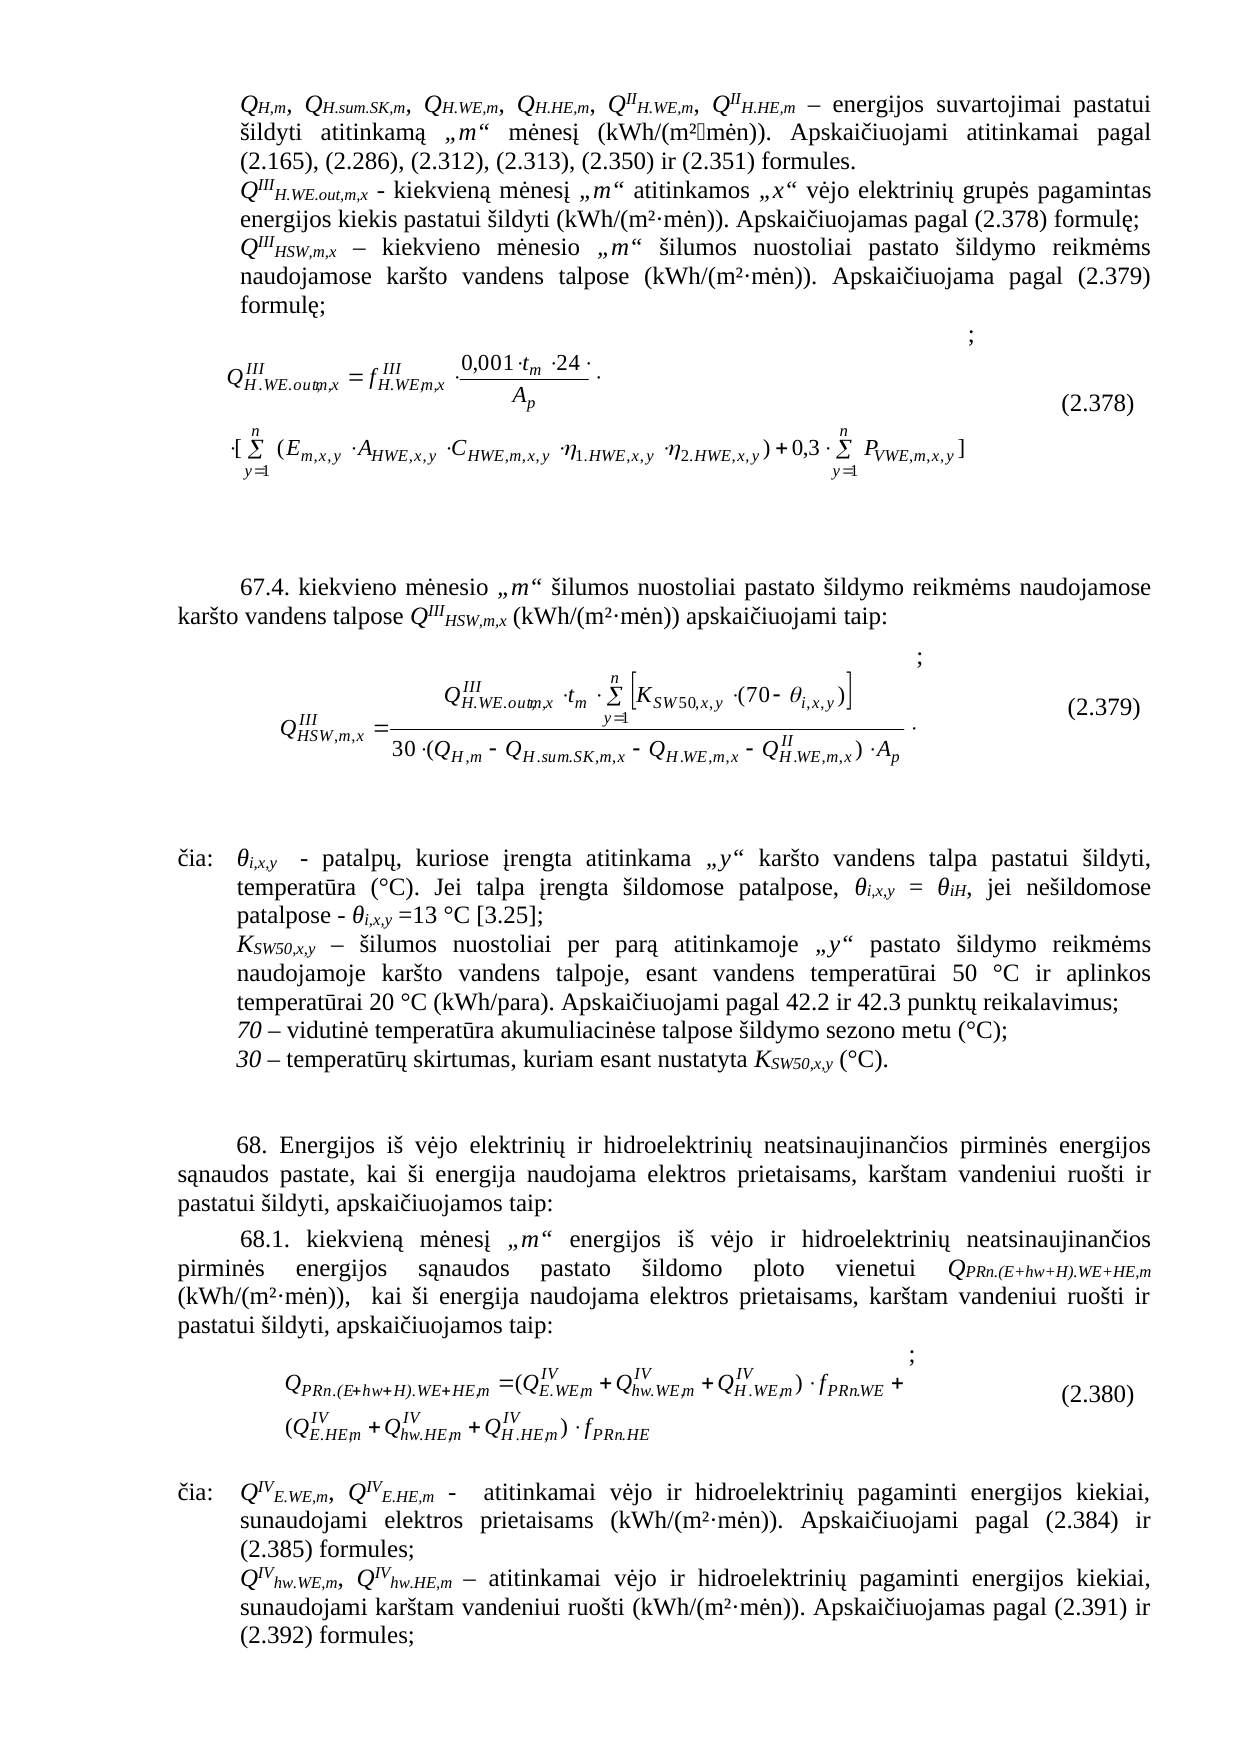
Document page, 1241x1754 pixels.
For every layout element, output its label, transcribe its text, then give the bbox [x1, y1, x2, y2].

text 68. Energijos iš vėjo elektrinių ir hidroelektrinių neatsinaujinančios pirminės energijos sąnaudos pastate, kai ši energija naudojama elektros prietaisams, karštam vandeniui ruošti ir pastatui šildyti, apskaičiuojamos taip: [177, 1130, 1151, 1217]
text 30 – temperatūrų skirtumas, kuriam esant nustatyta KSW50,x,y (°C). [177, 1044, 1151, 1073]
table_header ; [177, 319, 1021, 486]
text QIIIH.WE.out,m,x - kiekvieną mėnesį „m“ atitinkamos „x“ vėjo elektrinių grupės pagamintas energijos kiekis pastatui šildyti (kWh/(m²·mėn)). Apskaičiuojamas pagal (2.378) formulę; [240, 175, 1151, 232]
table_header (2.380) [1020, 1339, 1151, 1448]
table_header (2.378) [1021, 319, 1151, 486]
text 67.4. kiekvieno mėnesio „m“ šilumos nuostoliai pastato šildymo reikmėms naudojamose karšto vandens talpose QIIIHSW,m,x (kWh/(m²·mėn)) apskaičiuojami taip: [177, 572, 1151, 629]
text 68.1. kiekvieną mėnesį „m“ energijos iš vėjo ir hidroelektrinių neatsinaujinančios pirminės energijos sąnaudos pastato šildomo ploto vienetui QPRn.(E+hw+H).WE+HE,m (kWh/(m²·mėn)), kai ši energija naudojama elektros prietaisams, karštam vandeniui ruošti ir pastatui šildyti, apskaičiuojamos taip: [177, 1224, 1151, 1339]
text QH,m, QH.sum.SK,m, QH.WE,m, QH.HE,m, QIIH.WE,m, QIIH.HE,m – energijos suvartojimai pastatui šildyti atitinkamą „m“ mėnesį (kWh/(m²mėn)). Apskaičiuojami atitinkamai pagal (2.165), (2.286), (2.312), (2.313), (2.350) ir (2.351) formules. [240, 89, 1151, 175]
table_header (2.379) [1023, 630, 1151, 785]
table_header ; [177, 1339, 1020, 1448]
text 70 – vidutinė temperatūra akumuliacinėse talpose šildymo sezono metu (°C); [237, 1015, 1151, 1044]
text KSW50,x,y – šilumos nuostoliai per parą atitinkamoje „y“ pastato šildymo reikmėms naudojamoje karšto vandens talpoje, esant vandens temperatūrai 50 °C ir aplinkos temperatūrai 20 °C (kWh/para). Apskaičiuojami pagal 42.2 ir 42.3 punktų reikalavimus; [237, 929, 1151, 1015]
text QIVhw.WE,m, QIVhw.HE,m – atitinkamai vėjo ir hidroelektrinių pagaminti energijos kiekiai, sunaudojami karštam vandeniui ruošti (kWh/(m²·mėn)). Apskaičiuojamas pagal (2.391) ir (2.392) formules; [240, 1563, 1151, 1649]
text QIIIHSW,m,x – kiekvieno mėnesio „m“ šilumos nuostoliai pastato šildymo reikmėms naudojamose karšto vandens talpose (kWh/(m²·mėn)). Apskaičiuojama pagal (2.379) formulę; [240, 232, 1151, 319]
text čia: θi,x,y - patalpų, kuriose įrengta atitinkama „y“ karšto vandens talpa pastatui šildyti, temperatūra (°C). Jei talpa įrengta šildomose patalpose, θi,x,y = θiH, jei nešildomose patalpose - θi,x,y =13 °C [3.25]; [177, 843, 1151, 929]
table_header ; [177, 630, 1023, 785]
text čia: QIVE.WE,m, QIVE.HE,m - atitinkamai vėjo ir hidroelektrinių pagaminti energijos kiekiai, sunaudojami elektros prietaisams (kWh/(m²·mėn)). Apskaičiuojami pagal (2.384) ir (2.385) formules; [177, 1477, 1151, 1563]
